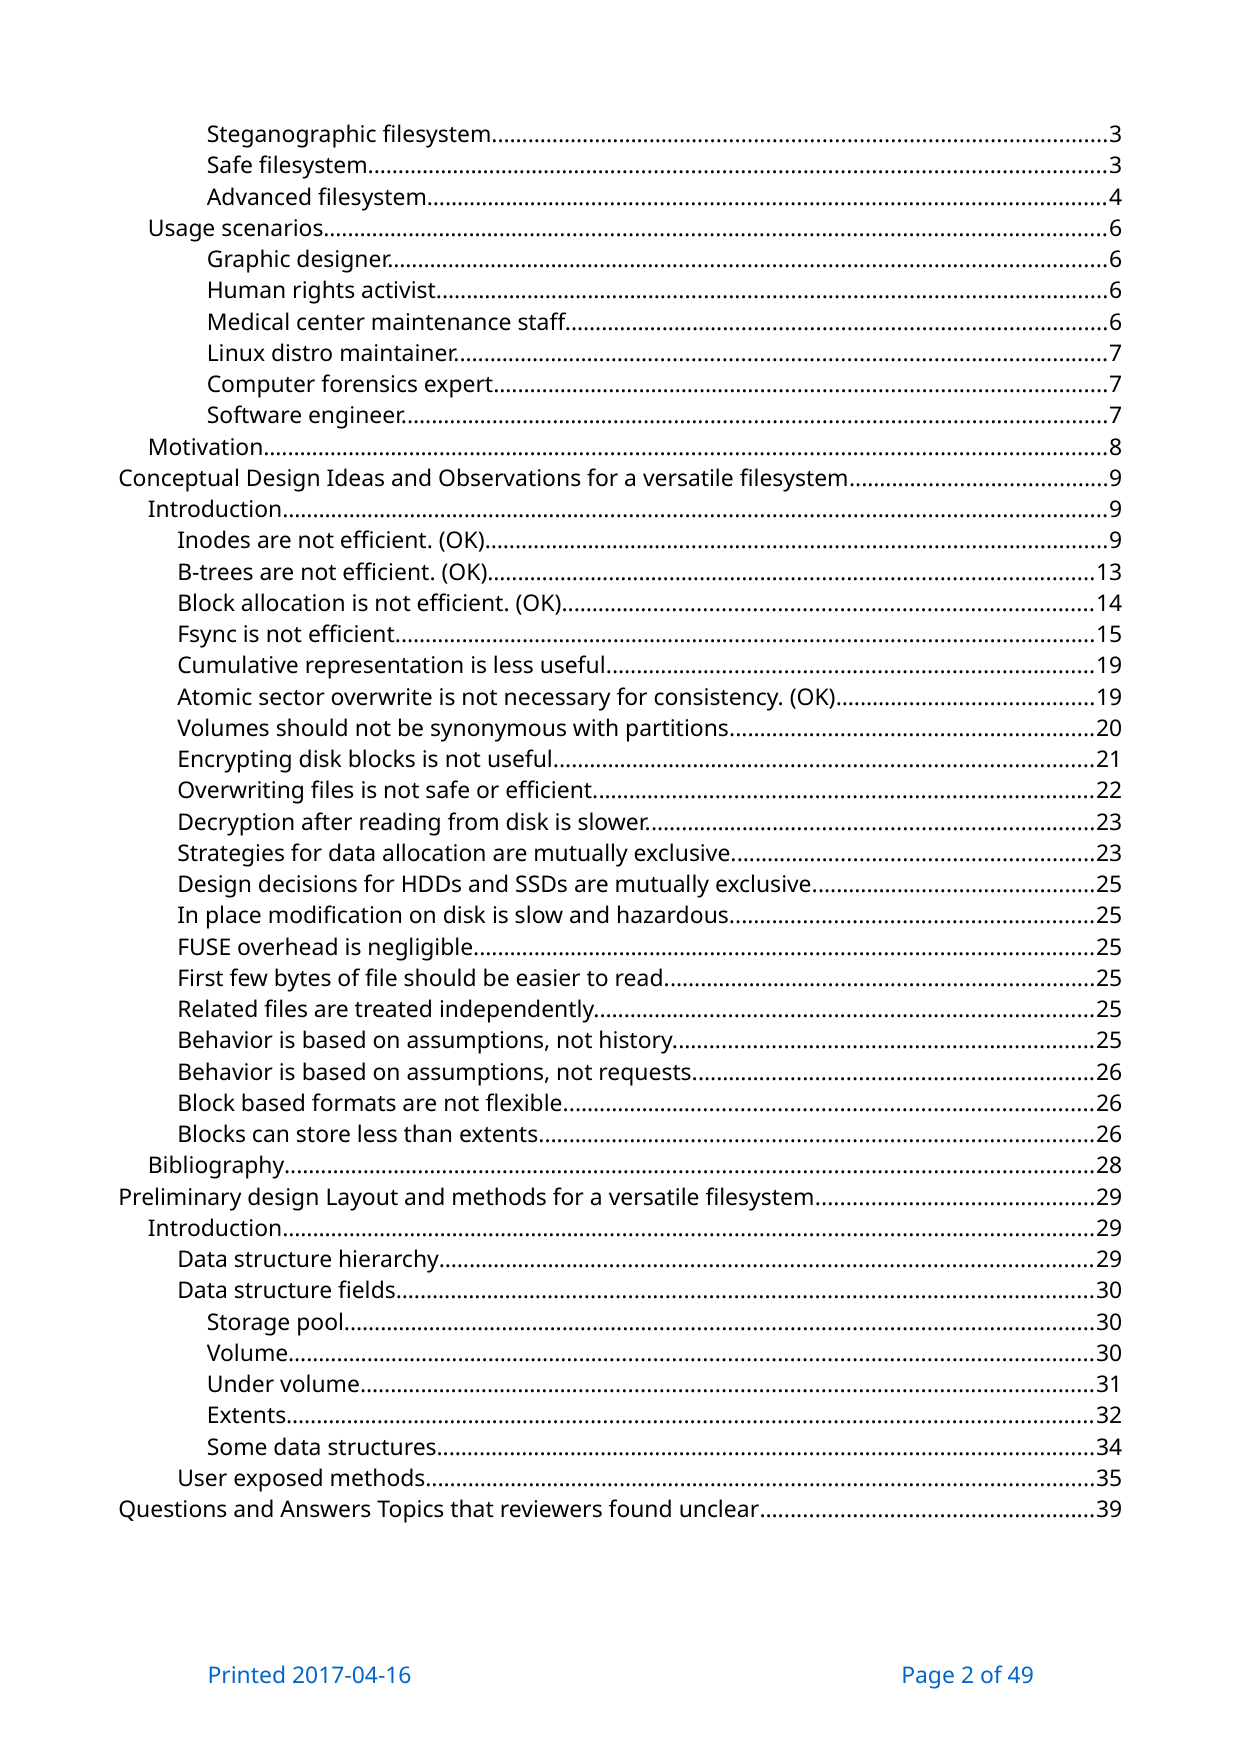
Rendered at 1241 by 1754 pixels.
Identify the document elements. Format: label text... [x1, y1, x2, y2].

text Block allocation is not efficient. (OK) 14 [177, 587, 1122, 618]
text Introduction 29 [148, 1212, 1122, 1243]
text Medical center maintenance staff. 6 [207, 306, 1122, 337]
text Block based formats are not flexible. 26 [177, 1087, 1122, 1118]
text User exposed methods 35 [177, 1462, 1122, 1493]
text Storage pool 30 [207, 1306, 1122, 1337]
text In place modification on disk is slow and hazardous. 25 [177, 899, 1122, 931]
text Overwriting files is not safe or efficient. 22 [177, 774, 1122, 806]
text Bibliography 28 [148, 1149, 1122, 1181]
text Under volume 31 [207, 1368, 1122, 1399]
text Linux distro maintainer. 7 [207, 337, 1122, 368]
text Steganographic filesystem 3 [207, 118, 1122, 149]
text Motivation 8 [148, 431, 1122, 462]
text Fsync is not efficient. 15 [177, 618, 1122, 649]
text Safe filesystem 3 [207, 149, 1122, 181]
text Behavior is based on assumptions, not history. 25 [177, 1024, 1122, 1056]
text Extents 32 [207, 1399, 1122, 1431]
text Human rights activist. 6 [207, 274, 1122, 306]
text Data structure fields 30 [177, 1274, 1122, 1306]
text Volume 30 [207, 1337, 1122, 1368]
text Strategies for data allocation are mutually exclusive. 23 [177, 837, 1122, 868]
text Usage scenarios 6 [148, 212, 1122, 243]
text Advanced filesystem 4 [207, 181, 1122, 212]
text Design decisions for HDDs and SSDs are mutually exclusive. 25 [177, 868, 1122, 899]
text Related files are treated independently. 25 [177, 993, 1122, 1024]
text Cumulative representation is less useful. 19 [177, 649, 1122, 681]
text Volumes should not be synonymous with partitions. 20 [177, 712, 1122, 743]
text Questions and Answers Topics that reviewers found unclear 39 [118, 1493, 1122, 1524]
text FUSE overhead is negligible. 25 [177, 931, 1122, 962]
text Blocks can store less than extents. 26 [177, 1118, 1122, 1149]
text First few bytes of file should be easier to read. 25 [177, 962, 1122, 993]
text Decryption after reading from disk is slower. 23 [177, 806, 1122, 837]
text Encrypting disk blocks is not useful. 21 [177, 743, 1122, 774]
text Some data structures 34 [207, 1431, 1122, 1462]
text Introduction 9 [148, 493, 1122, 524]
text Computer forensics expert. 7 [207, 368, 1122, 399]
text B-trees are not efficient. (OK) 13 [177, 556, 1122, 587]
text Atomic sector overwrite is not necessary for consistency. (OK) 19 [177, 681, 1122, 712]
text Software engineer. 7 [207, 399, 1122, 431]
text Behavior is based on assumptions, not requests. 26 [177, 1056, 1122, 1087]
text Inodes are not efficient. (OK) 9 [177, 524, 1122, 556]
text Preliminary design Layout and methods for a versatile filesystem 29 [118, 1181, 1122, 1212]
text Data structure hierarchy 29 [177, 1243, 1122, 1274]
text Graphic designer. 6 [207, 243, 1122, 274]
text Conceptual Design Ideas and Observations for a versatile filesystem 9 [118, 462, 1122, 493]
